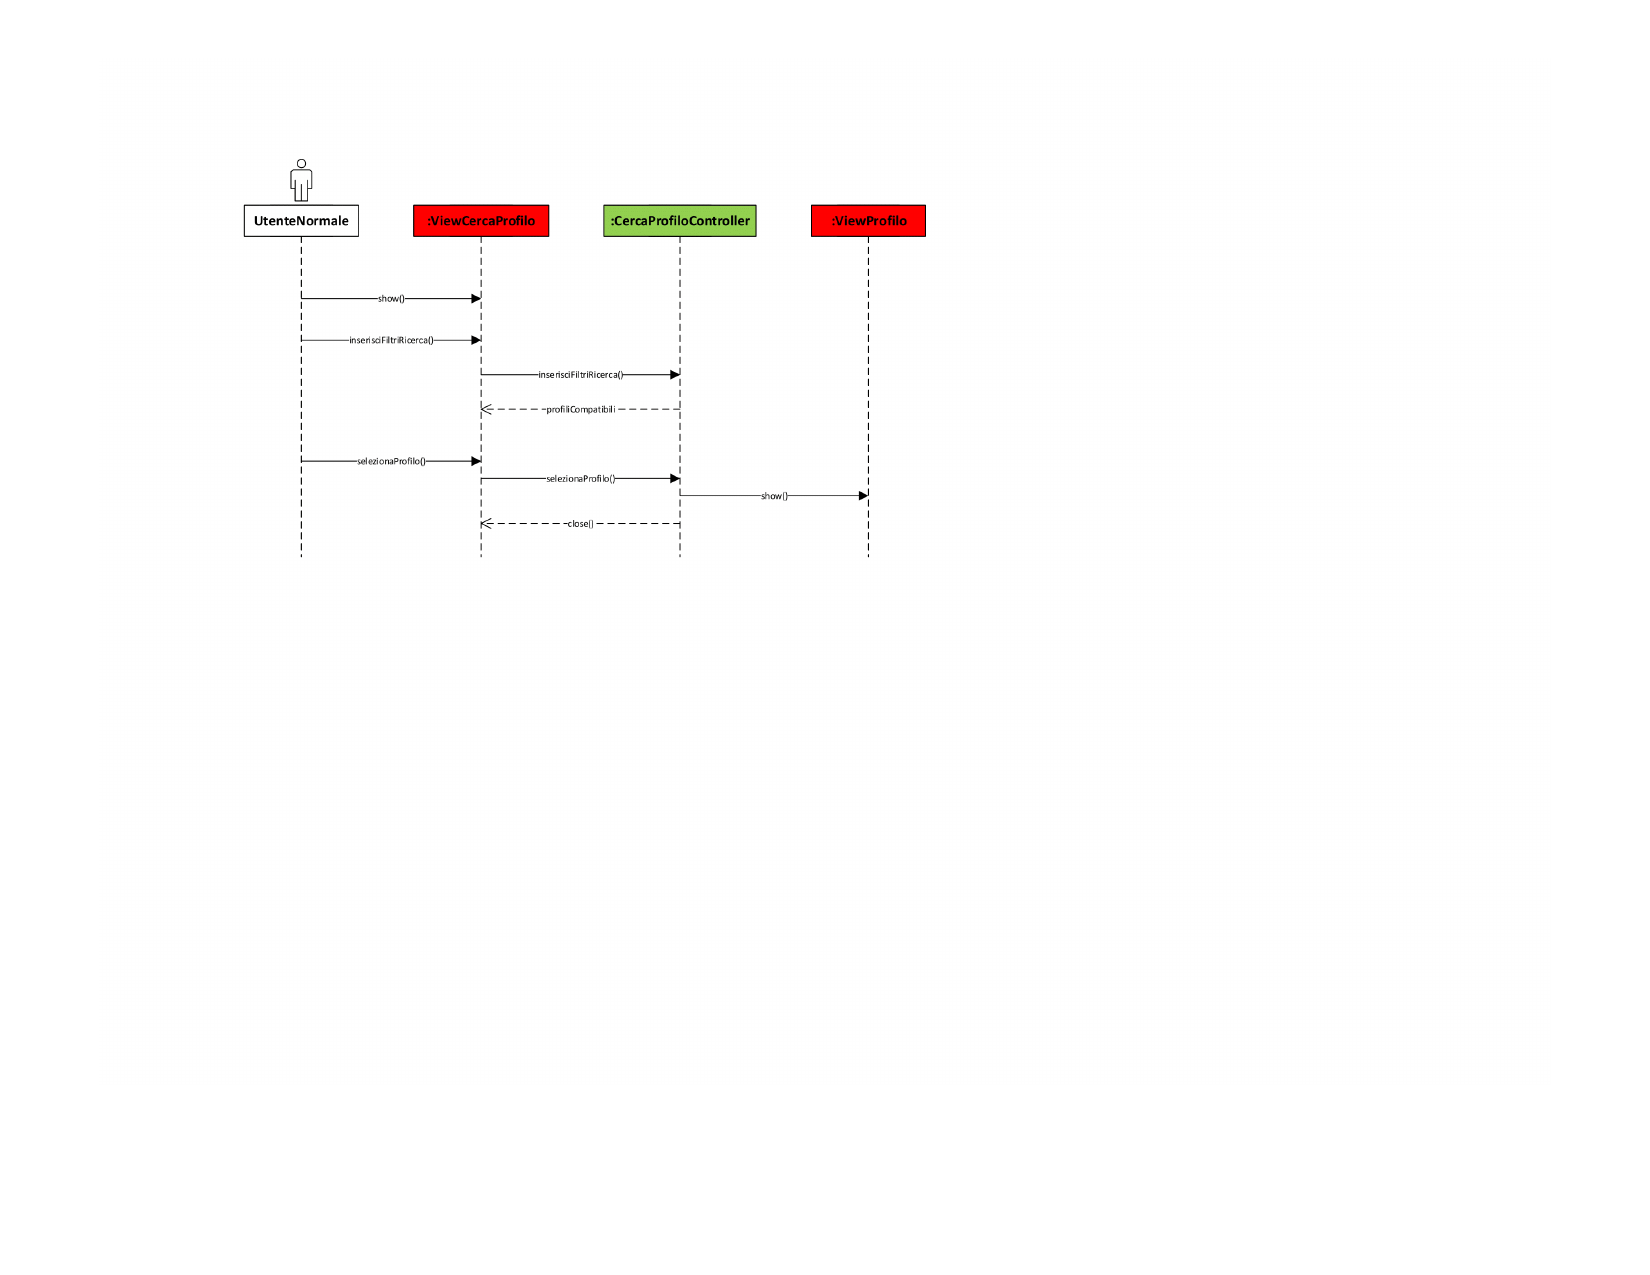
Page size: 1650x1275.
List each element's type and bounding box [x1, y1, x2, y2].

picture [99, 58, 1551, 1085]
